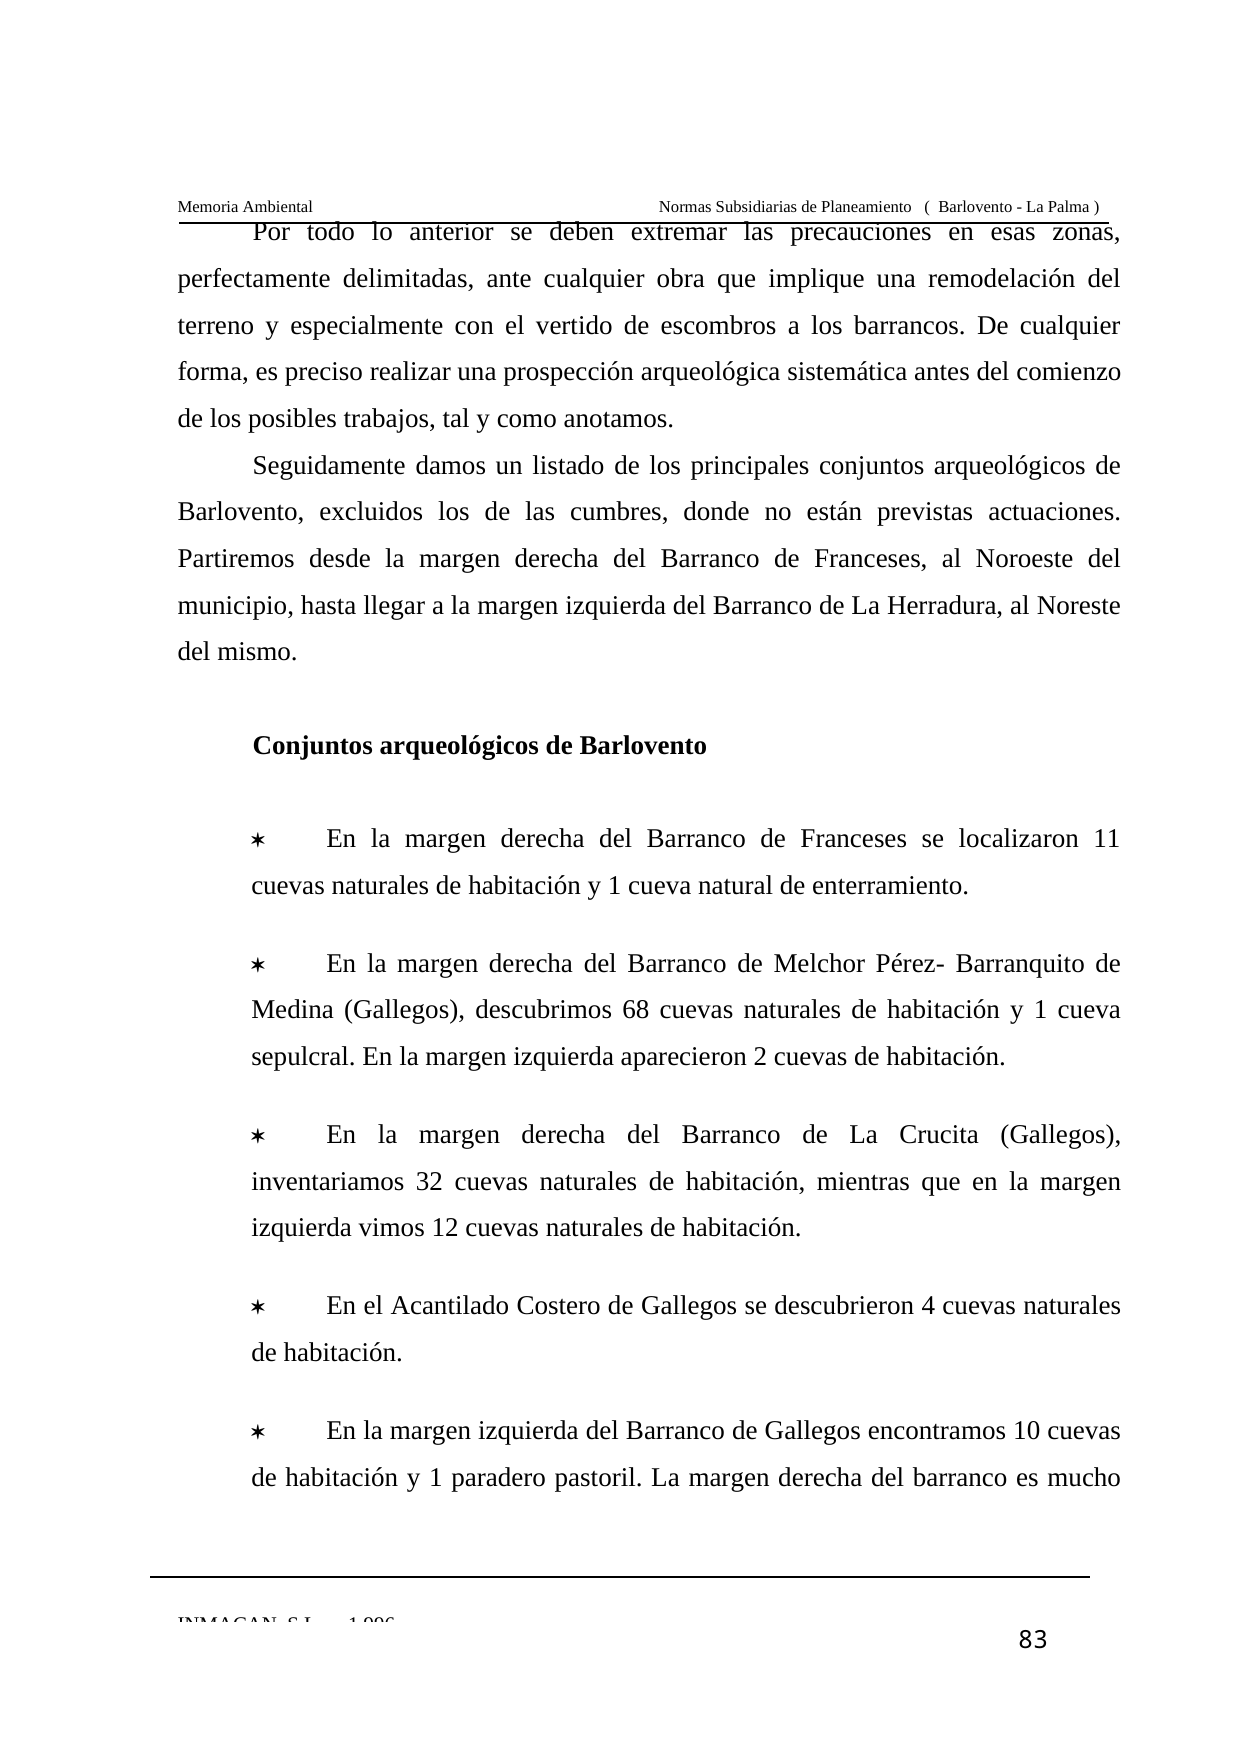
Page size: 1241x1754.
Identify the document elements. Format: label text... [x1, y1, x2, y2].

text Conjuntos arqueológicos de Barlovento [177, 729, 1122, 760]
list En la margen derecha del Barranco de Melchor Pérez- Barranquito de Medina (Gallegos), descubrimos 68 cuevas naturales de habitación y 1 cueva sepulcral. En la margen izquierda aparecieron 2 cuevas de habitación. [251, 947, 1122, 1071]
list En la margen derecha del Barranco de La Crucita (Gallegos), inventariamos 32 cuevas naturales de habitación, mientras que en la margen izquierda vimos 12 cuevas naturales de habitación. [251, 1118, 1122, 1243]
text Por todo lo anterior se deben extremar las precauciones en esas zonas, perfectamente delimitadas, ante cualquier obra que implique una remodelación del terreno y especialmente con el vertido de escombros a los barrancos. De cualquier forma, es preciso realizar una prospección arqueológica sistemática antes del comienzo de los posibles trabajos, tal y como anotamos. [177, 216, 1122, 433]
list En la margen derecha del Barranco de Franceses se localizaron 11 cuevas naturales de habitación y 1 cueva natural de enterramiento. [251, 822, 1122, 900]
text Seguidamente damos un listado de los principales conjuntos arqueológicos de Barlovento, excluidos los de las cumbres, donde no están previstas actuaciones. Partiremos desde la margen derecha del Barranco de Franceses, al Noroeste del municipio, hasta llegar a la margen izquierda del Barranco de La Herradura, al Noreste del mismo. [177, 449, 1122, 667]
list En el Acantilado Costero de Gallegos se descubrieron 4 cuevas naturales de habitación. [251, 1289, 1122, 1367]
list En la margen izquierda del Barranco de Gallegos encontramos 10 cuevas de habitación y 1 paradero pastoril. La margen derecha del barranco es mucho [251, 1414, 1122, 1492]
